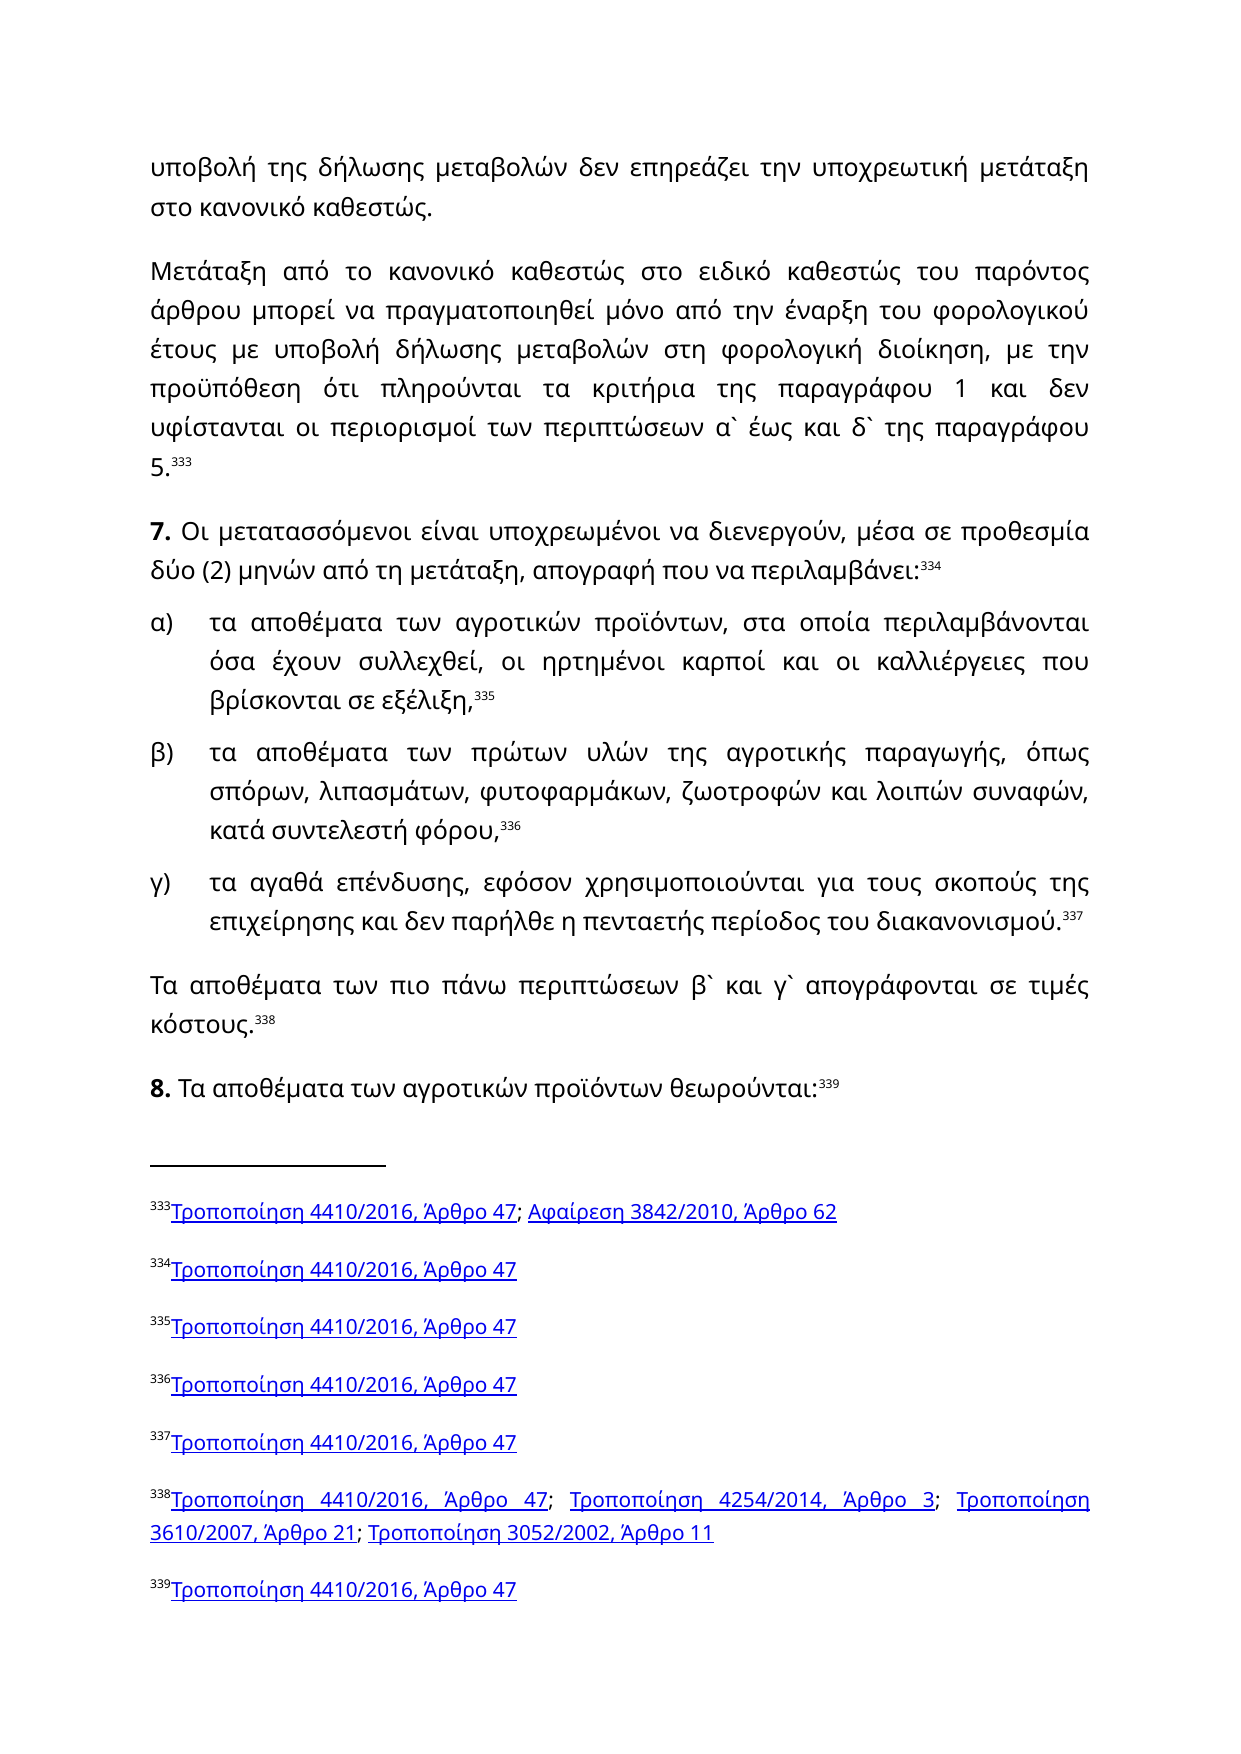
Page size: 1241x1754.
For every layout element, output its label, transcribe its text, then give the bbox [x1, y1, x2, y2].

text 8. Τα αποθέματα των αγροτικών προϊόντων θεωρούνται: [150, 1071, 1090, 1105]
text Τροποποίηση 4410/2016, Άρθρο 47; Τροποποίηση 4254/2014, Άρθρο 3; Τροποποίηση 3610/2007, Άρθρο 21; Τροποποίηση 3052/2002, Άρθρο 11 [150, 1485, 1090, 1546]
list β) τα αποθέματα των πρώτων υλών της αγροτικής παραγωγής, όπως σπόρων, λιπασμάτων, φυτοφαρμάκων, ζωοτροφών και λοιπών συναφών, κατά συντελεστή φόρου, [150, 734, 1090, 847]
text Τα αποθέματα των πιο πάνω περιπτώσεων β` και γ` απογράφονται σε τιμές κόστους. [150, 967, 1090, 1041]
text Τροποποίηση 4410/2016, Άρθρο 47 [150, 1370, 1090, 1398]
text Τροποποίηση 4410/2016, Άρθρο 47 [150, 1312, 1090, 1341]
text 7. Οι μετατασσόμενοι είναι υποχρεωμένοι να διενεργούν, μέσα σε προθεσμία δύο (2) μηνών από τη μετάταξη, απογραφή που να περιλαμβάνει: [150, 513, 1090, 587]
text Τροποποίηση 4410/2016, Άρθρο 47 [150, 1576, 1090, 1604]
list γ) τα αγαθά επένδυσης, εφόσον χρησιμοποιούνται για τους σκοπούς της επιχείρησης και δεν παρήλθε η πενταετής περίοδος του διακανονισμού. [150, 864, 1090, 937]
text Τροποποίηση 4410/2016, Άρθρο 47; Αφαίρεση 3842/2010, Άρθρο 62 [150, 1197, 1090, 1226]
text υποβολή της δήλωσης μεταβολών δεν επηρεάζει την υποχρεωτική μετάταξη στο κανονικό καθεστώς. [150, 150, 1090, 223]
text Τροποποίηση 4410/2016, Άρθρο 47 [150, 1255, 1090, 1283]
text Τροποποίηση 4410/2016, Άρθρο 47 [150, 1428, 1090, 1456]
text Μετάταξη από το κανονικό καθεστώς στο ειδικό καθεστώς του παρόντος άρθρου μπορεί να πραγματοποιηθεί μόνο από την έναρξη του φορολογικού έτους με υποβολή δήλωσης μεταβολών στη φορολογική διοίκηση, με την προϋπόθεση ότι πληρούνται τα κριτήρια της παραγράφου 1 και δεν υφίστανται οι περιορισμοί των περιπτώσεων α` έως και δ` της παραγράφου 5. [150, 253, 1090, 483]
list α) τα αποθέματα των αγροτικών προϊόντων, στα οποία περιλαμβάνονται όσα έχουν συλλεχθεί, οι ηρτημένοι καρποί και οι καλλιέργειες που βρίσκονται σε εξέλιξη, [150, 604, 1090, 717]
